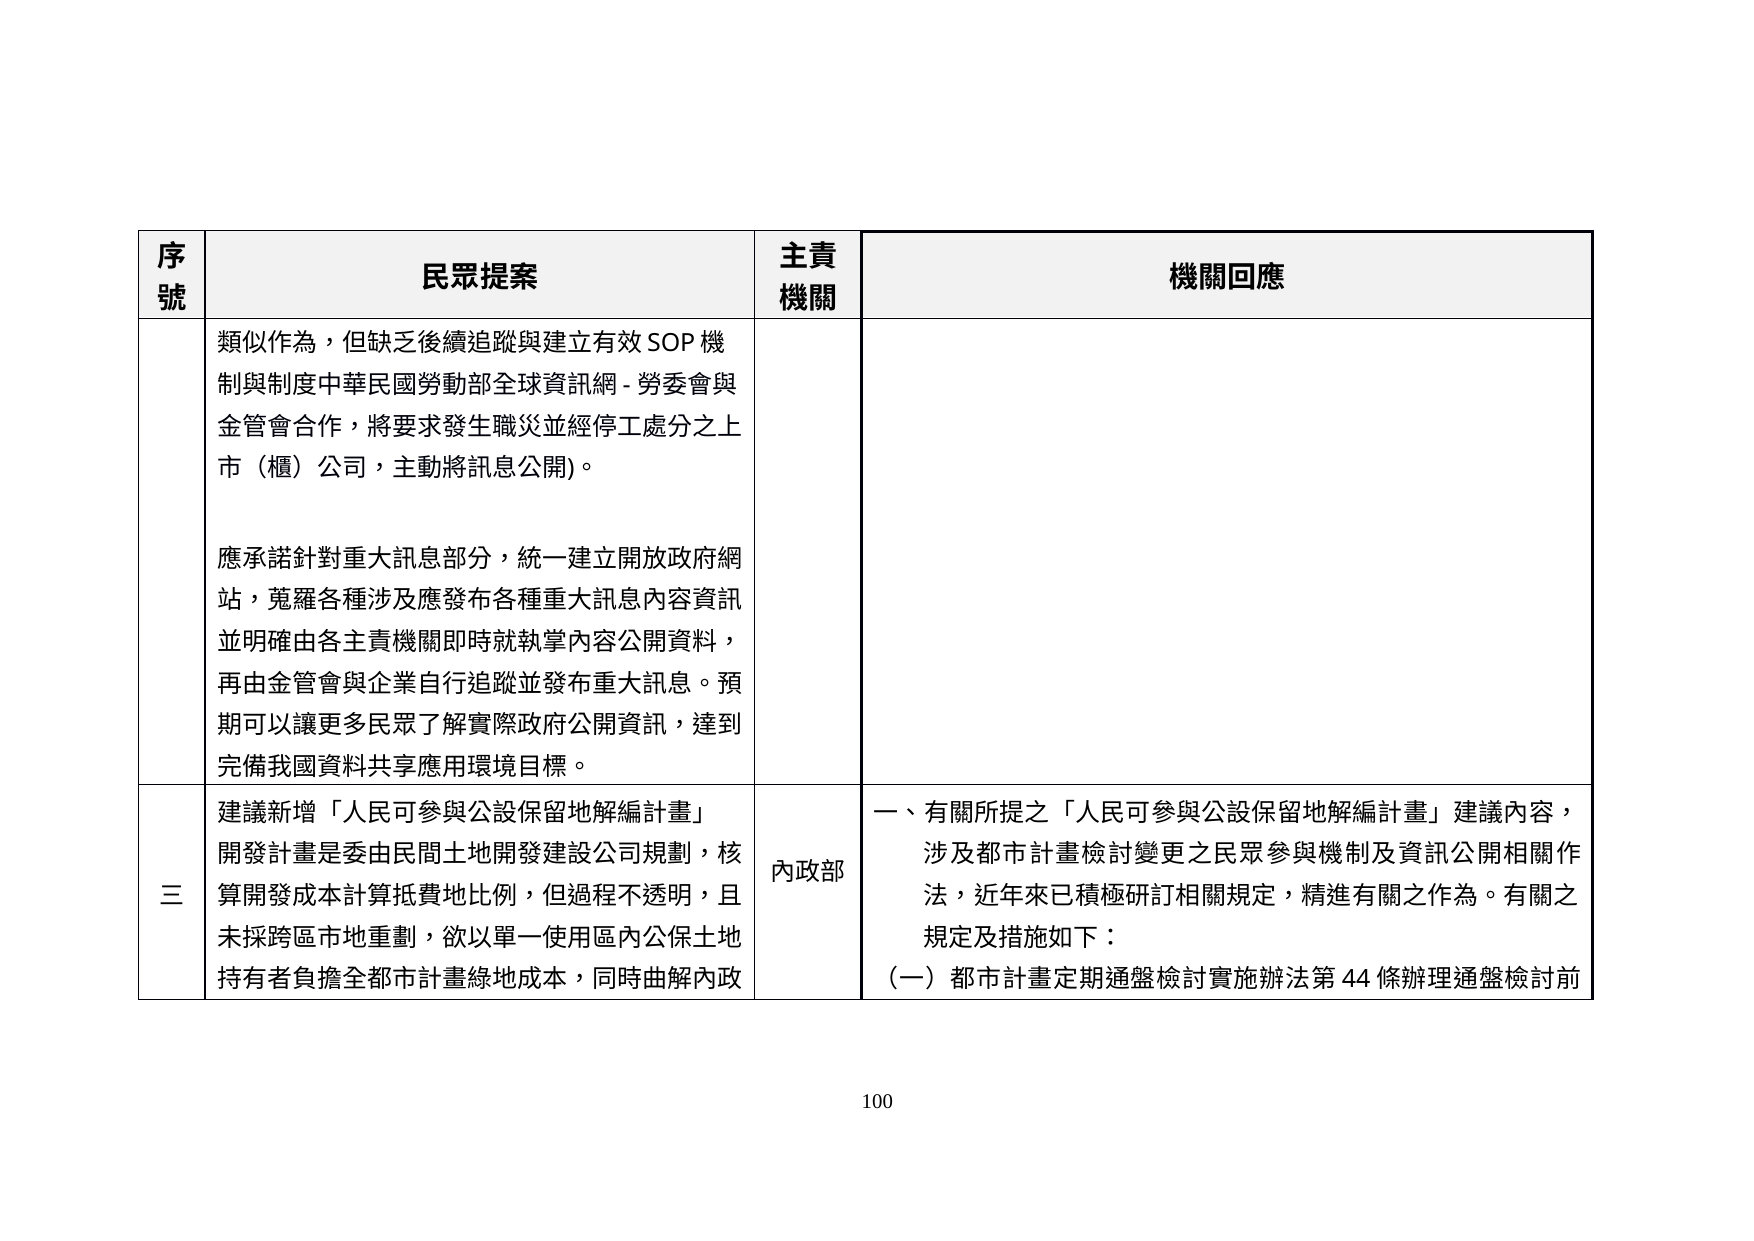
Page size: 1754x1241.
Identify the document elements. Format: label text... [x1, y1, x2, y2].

table_header 機關回應 [863, 233, 1591, 317]
table_cell 建議新增「人民可參與公設保留地解編計畫」 開發計畫是委由民間土地開發建設公司規劃，核算開發成本計算抵費地比例，但過程不透明，且未採跨區市地重劃，欲以單一使用區內公保土地持有者負擔全都市計畫綠地成本，同時曲解內政 [206, 785, 754, 999]
table_header 序號 [139, 231, 204, 317]
table_cell 三 [139, 785, 204, 999]
table_cell [755, 319, 860, 784]
table_cell 一、有關所提之「人民可參與公設保留地解編計畫」建議內容，涉及都市計畫檢討變更之民眾參與機制及資訊公開相關作法，近年來已積極研訂相關規定，精進有關之作為。有關之規定及措施如下： （一）都市計畫定期通盤檢討實施辦法第44條辦理通盤檢討前 [863, 785, 1591, 999]
table_cell 類似作為，但缺乏後續追蹤與建立有效SOP機制與制度中華民國勞動部全球資訊網 - 勞委會與金管會合作，將要求發生職災並經停工處分之上市（櫃）公司，主動將訊息公開)。 應承諾針對重大訊息部分，統一建立開放政府網站，蒐羅各種涉及應發布各種重大訊息內容資訊並明確由各主責機關即時就執掌內容公開資料，再由金管會與企業自行追蹤並發布重大訊息。預期可以讓更多民眾了解實際政府公開資訊，達到完備我國資料共享應用環境目標。 [206, 319, 754, 784]
table_cell [139, 319, 204, 784]
table_header 主責 機關 [755, 231, 860, 317]
table_cell 內政部 [755, 785, 860, 999]
table_header 民眾提案 [206, 231, 754, 317]
table_cell [863, 319, 1591, 784]
